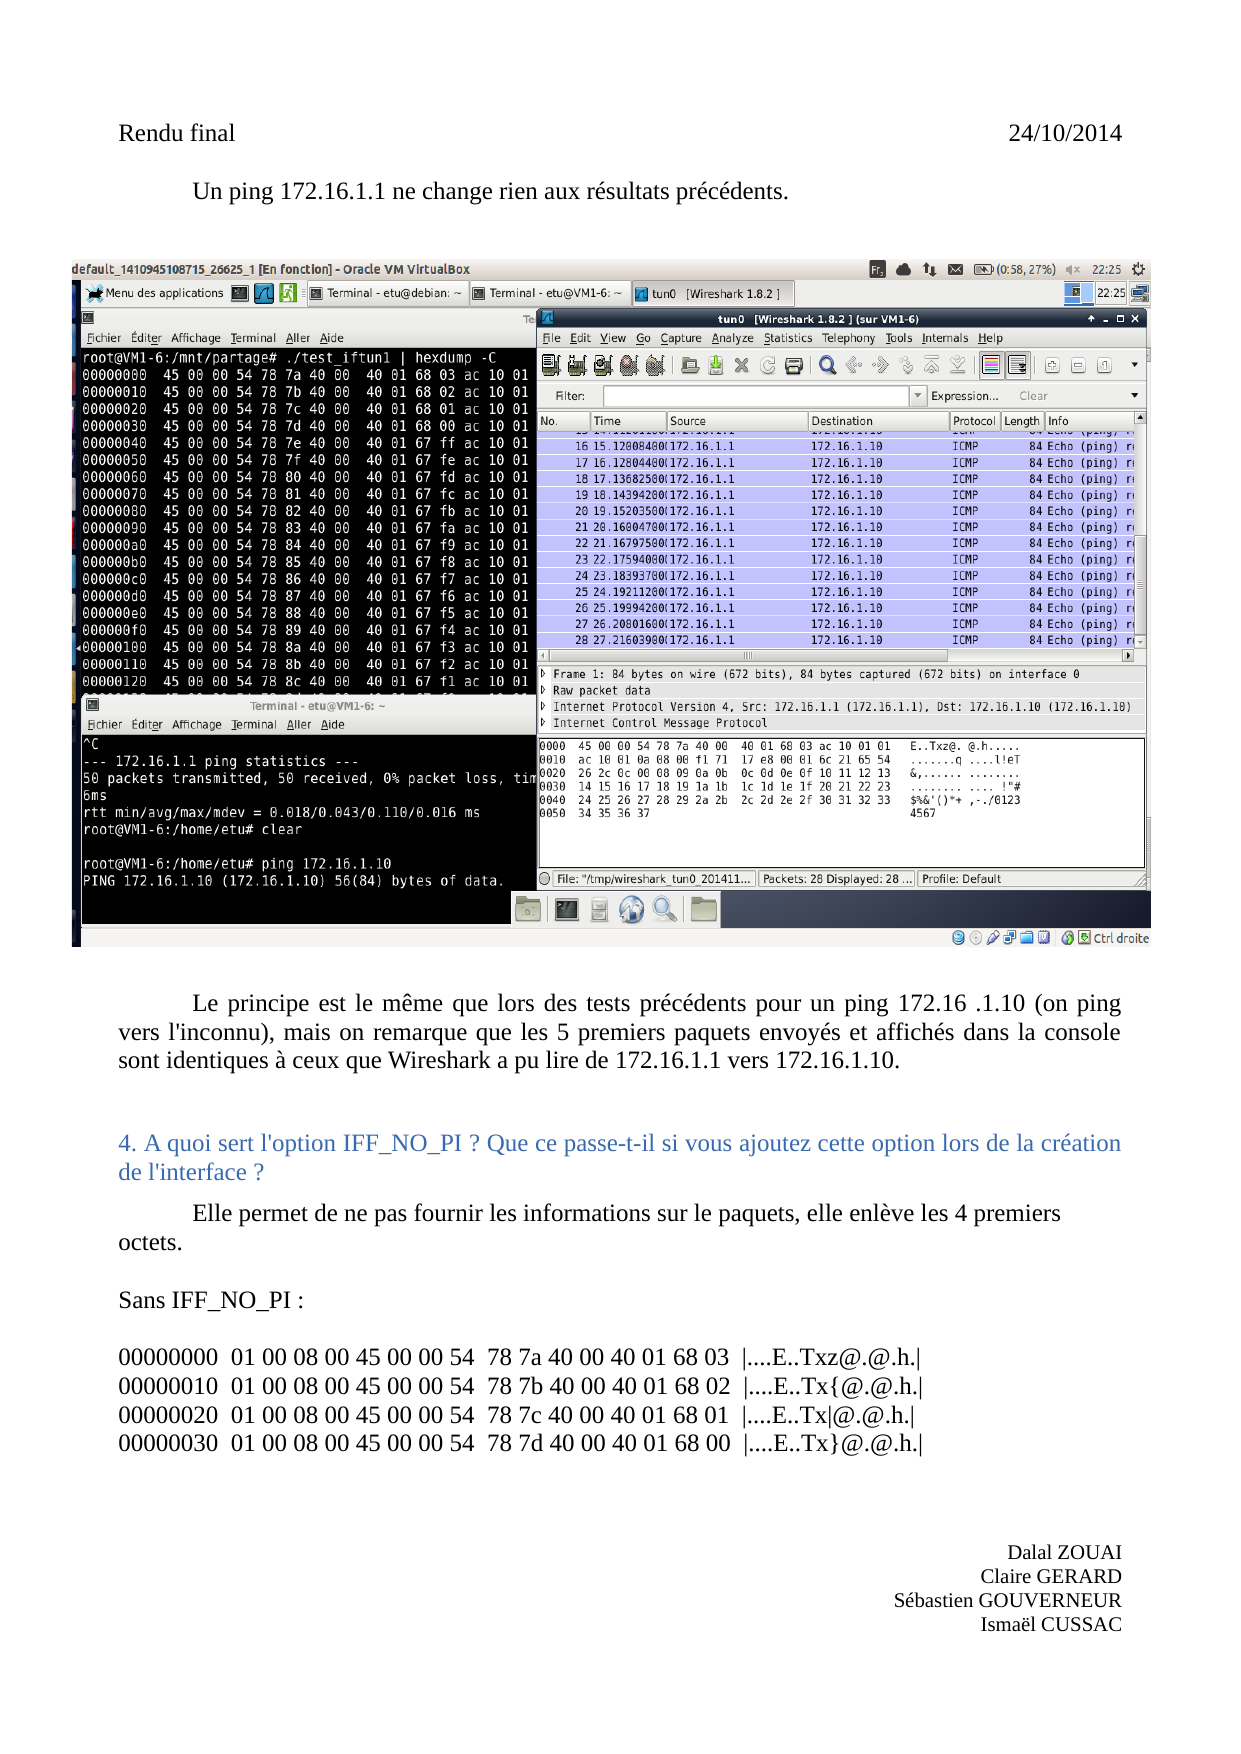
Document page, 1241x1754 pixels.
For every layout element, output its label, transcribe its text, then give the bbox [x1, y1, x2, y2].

picture [71, 258, 1151, 947]
text 00000030 01 00 08 00 45 00 00 54 78 7d 40 00 40 01 68 00 |....E..Tx}@.@.h.| [118, 1428, 1122, 1457]
text Elle permet de ne pas fournir les informations sur le paquets, elle enlève les 4 premiers octets. [118, 1198, 1122, 1256]
text 00000010 01 00 08 00 45 00 00 54 78 7b 40 00 40 01 68 02 |....E..Tx{@.@.h.| [118, 1371, 1122, 1400]
text 4. A quoi sert l'option IFF_NO_PI ? Que ce passe-t-il si vous ajoutez cette option lors de la création de l'interface ? [118, 1128, 1122, 1186]
text Le principe est le même que lors des tests précédents pour un ping 172.16 .1.10 (on ping vers l'inconnu), mais on remarque que les 5 premiers paquets envoyés et affichés dans la console sont identiques à ceux que Wireshark a pu lire de 172.16.1.1 vers 172.16.1.10. [118, 988, 1122, 1074]
text Un ping 172.16.1.1 ne change rien aux résultats précédents. [118, 176, 1122, 205]
text 00000020 01 00 08 00 45 00 00 54 78 7c 40 00 40 01 68 01 |....E..Tx|@.@.h.| [118, 1400, 1122, 1428]
text Sans IFF_NO_PI : [118, 1285, 1122, 1313]
text 00000000 01 00 08 00 45 00 00 54 78 7a 40 00 40 01 68 03 |....E..Txz@.@.h.| [118, 1342, 1122, 1371]
